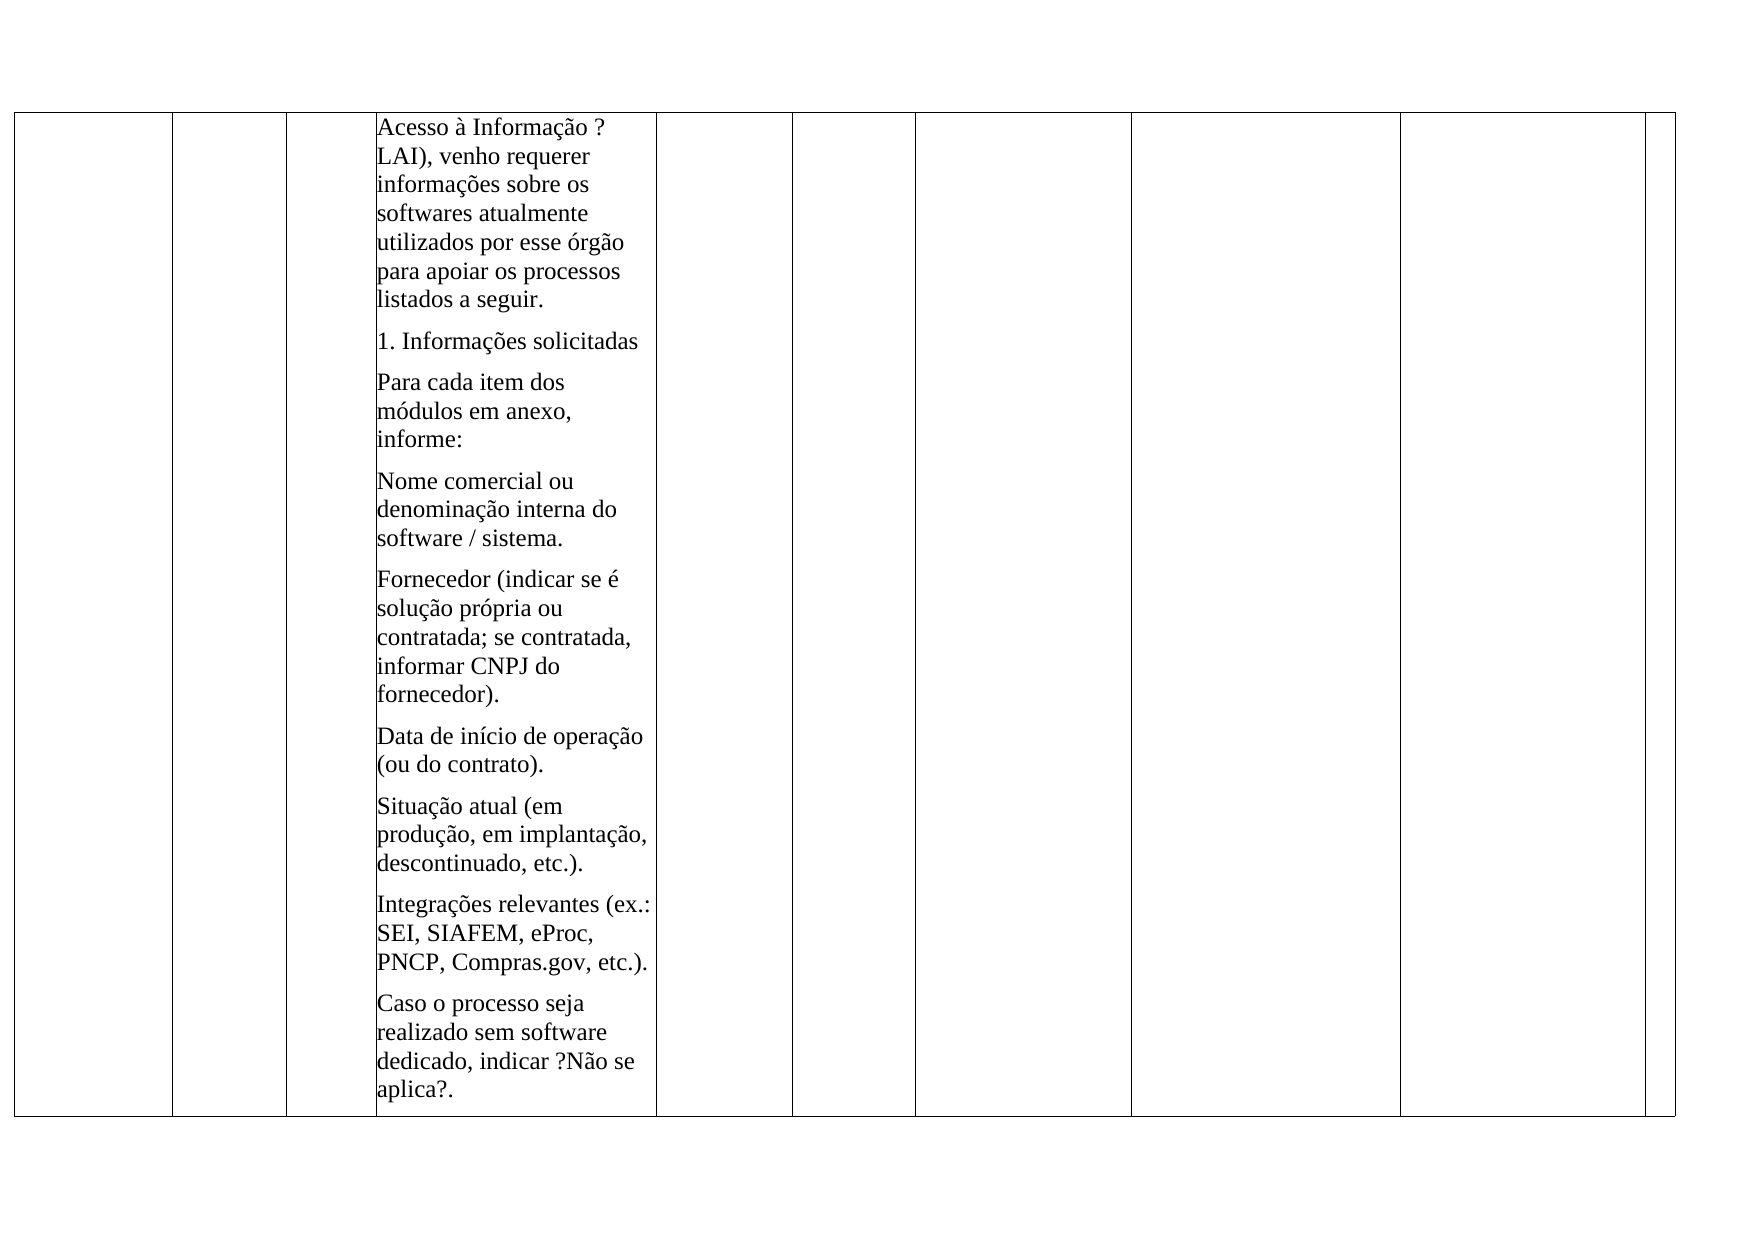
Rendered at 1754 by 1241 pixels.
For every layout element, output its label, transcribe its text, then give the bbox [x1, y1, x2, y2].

table_cell [916, 113, 1131, 1116]
table_cell Acesso à Informação ? LAI), venho requerer informações sobre os softwares atualmente utilizados por esse órgão para apoiar os processos listados a seguir. 1. Informações solicitadas Para cada item dos módulos em anexo, informe: Nome comercial ou denominação interna do software / sistema. Fornecedor (indicar se é solução própria ou contratada; se contratada, informar CNPJ do fornecedor). Data de início de operação (ou do contrato). Situação atual (em produção, em implantação, descontinuado, etc.). Integrações relevantes (ex.: SEI, SIAFEM, eProc, PNCP, Compras.gov, etc.). Caso o processo seja realizado sem software dedicado, indicar ?Não se aplica?. [377, 113, 656, 1116]
table_cell [173, 113, 286, 1116]
table_cell [1401, 113, 1645, 1116]
table_cell [793, 113, 915, 1116]
table_cell [1646, 113, 1675, 1116]
table_cell [287, 113, 376, 1116]
table_cell [657, 113, 792, 1116]
table_cell [1676, 112, 1745, 1116]
table_cell [15, 113, 172, 1116]
table_cell [1132, 113, 1400, 1116]
